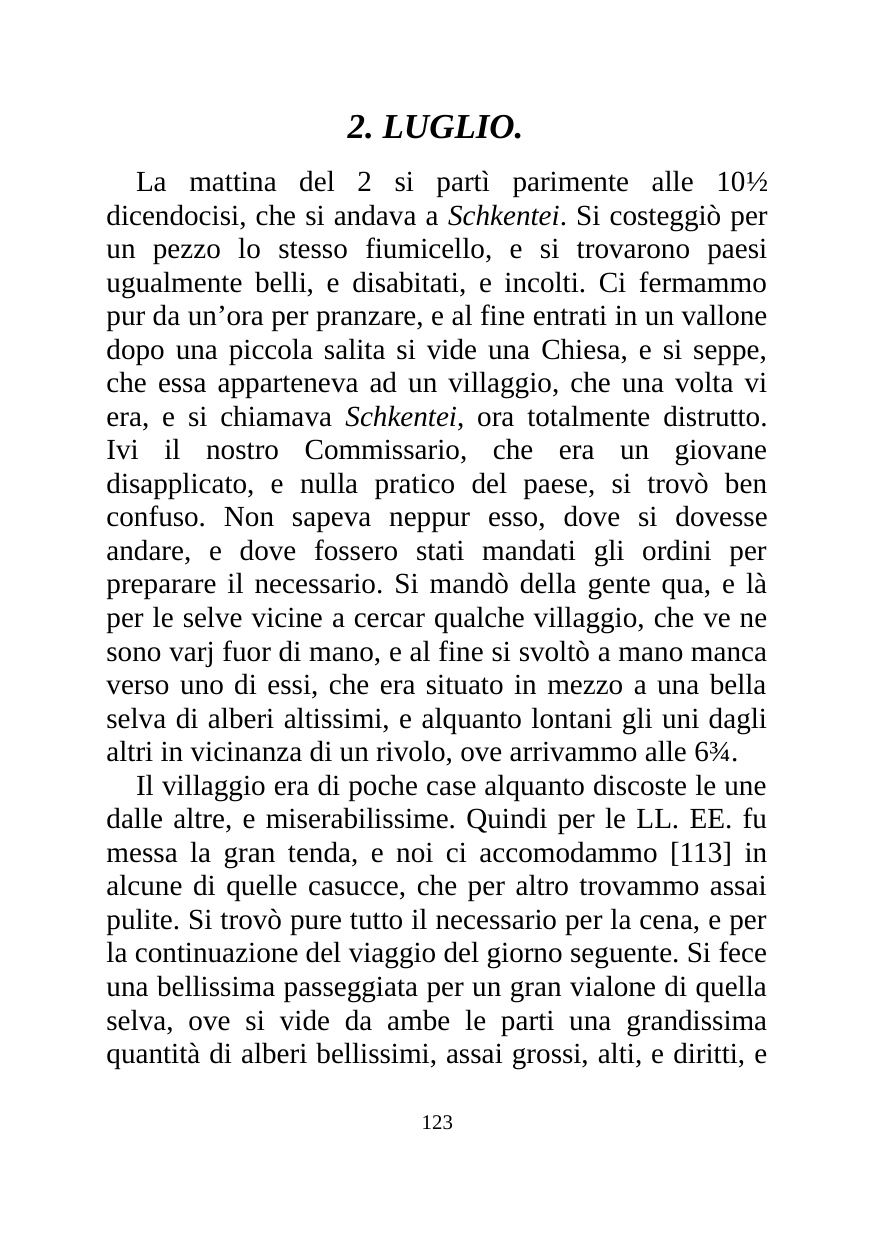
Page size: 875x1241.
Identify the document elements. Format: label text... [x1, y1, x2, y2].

subtitle 2. LUGLIO. [106, 106, 768, 146]
text La mattina del 2 si partì parimente alle 10½ dicendocisi, che si andava a Schkentei. Si costeggiò per un pezzo lo stesso fiumicello, e si trovarono paesi ugualmente belli, e disabitati, e incolti. Ci fermammo pur da un’ora per pranzare, e al fine entrati in un vallone dopo una piccola salita si vide una Chiesa, e si seppe, che essa apparteneva ad un villaggio, che una volta vi era, e si chiamava Schkentei, ora totalmente distrutto. Ivi il nostro Commissario, che era un giovane disapplicato, e nulla pratico del paese, si trovò ben confuso. Non sapeva neppur esso, dove si dovesse andare, e dove fossero stati mandati gli ordini per preparare il necessario. Si mandò della gente qua, e là per le selve vicine a cercar qualche villaggio, che ve ne sono varj fuor di mano, e al fine si svoltò a mano manca verso uno di essi, che era situato in mezzo a una bella selva di alberi altissimi, e alquanto lontani gli uni dagli altri in vicinanza di un rivolo, ove arrivammo alle 6¾. [106, 164, 768, 768]
text Il villaggio era di poche case alquanto discoste le une dalle altre, e miserabilissime. Quindi per le LL. EE. fu messa la gran tenda, e noi ci accomodammo [113] in alcune di quelle casucce, che per altro trovammo assai pulite. Si trovò pure tutto il necessario per la cena, e per la continuazione del viaggio del giorno seguente. Si fece una bellissima passeggiata per un gran vialone di quella selva, ove si vide da ambe le parti una grandissima quantità di alberi bellissimi, assai grossi, alti, e diritti, e [106, 768, 768, 1070]
